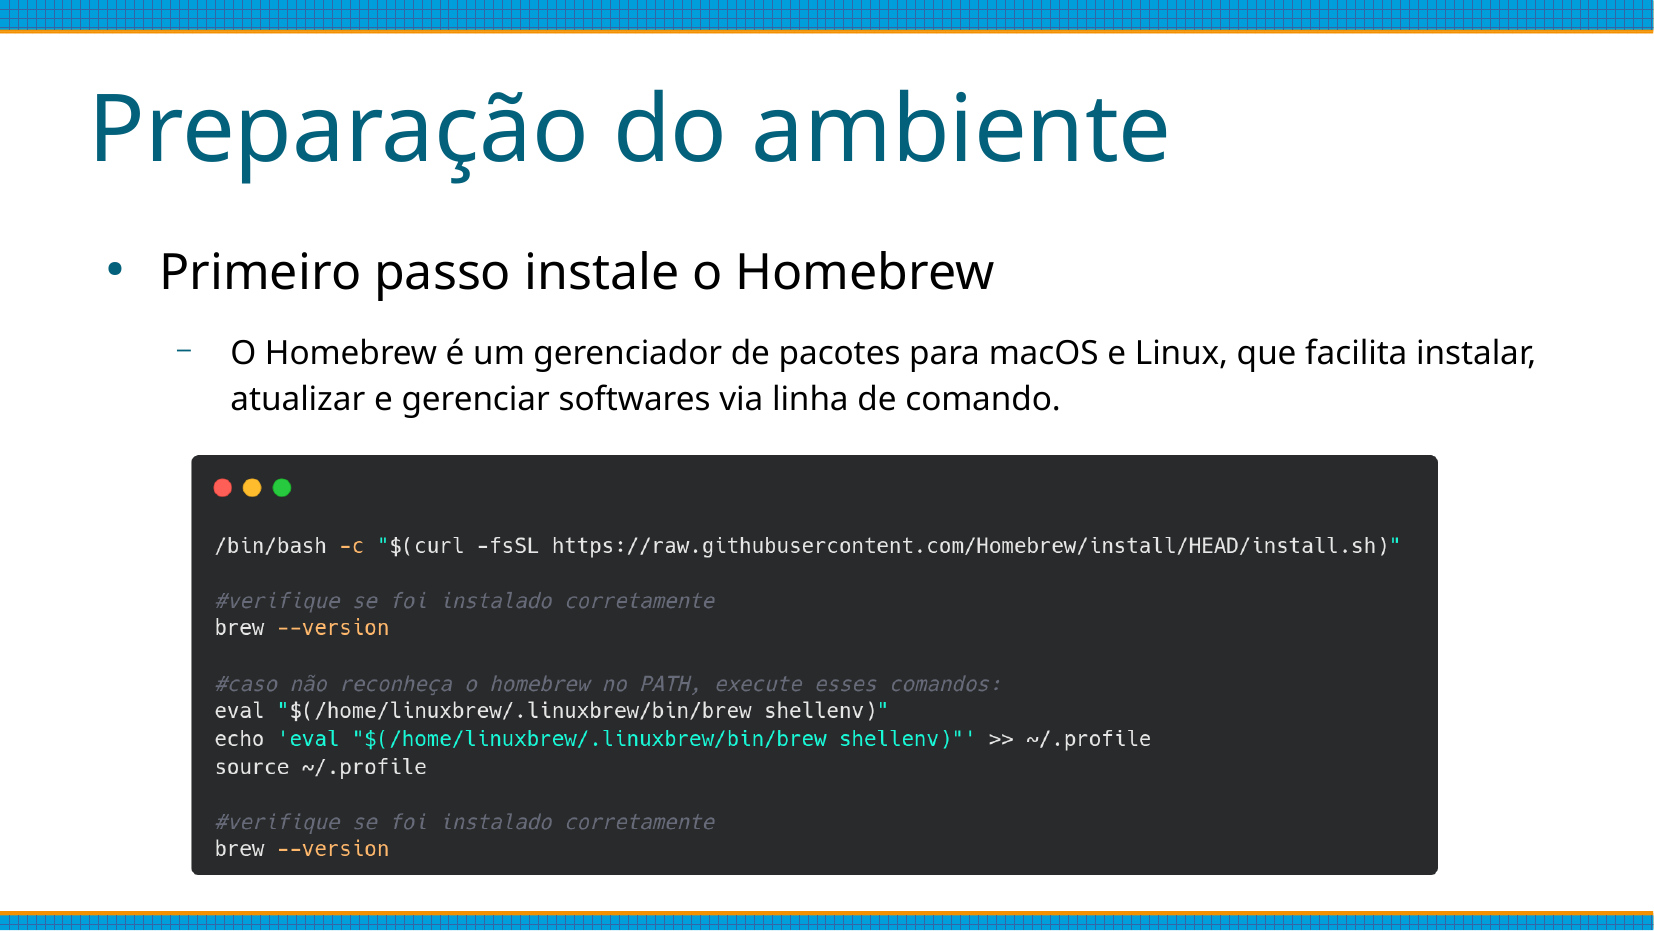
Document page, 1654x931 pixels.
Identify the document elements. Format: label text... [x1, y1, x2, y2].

picture [177, 442, 1450, 886]
title Preparação do ambiente [88, 44, 1565, 207]
list Primeiro passo instale o Homebrew O Homebrew é um gerenciador de pacotes para macOS e Linux, que facilita instalar, atualizar e gerenciar softwares via linha de comando. [88, 236, 1565, 901]
